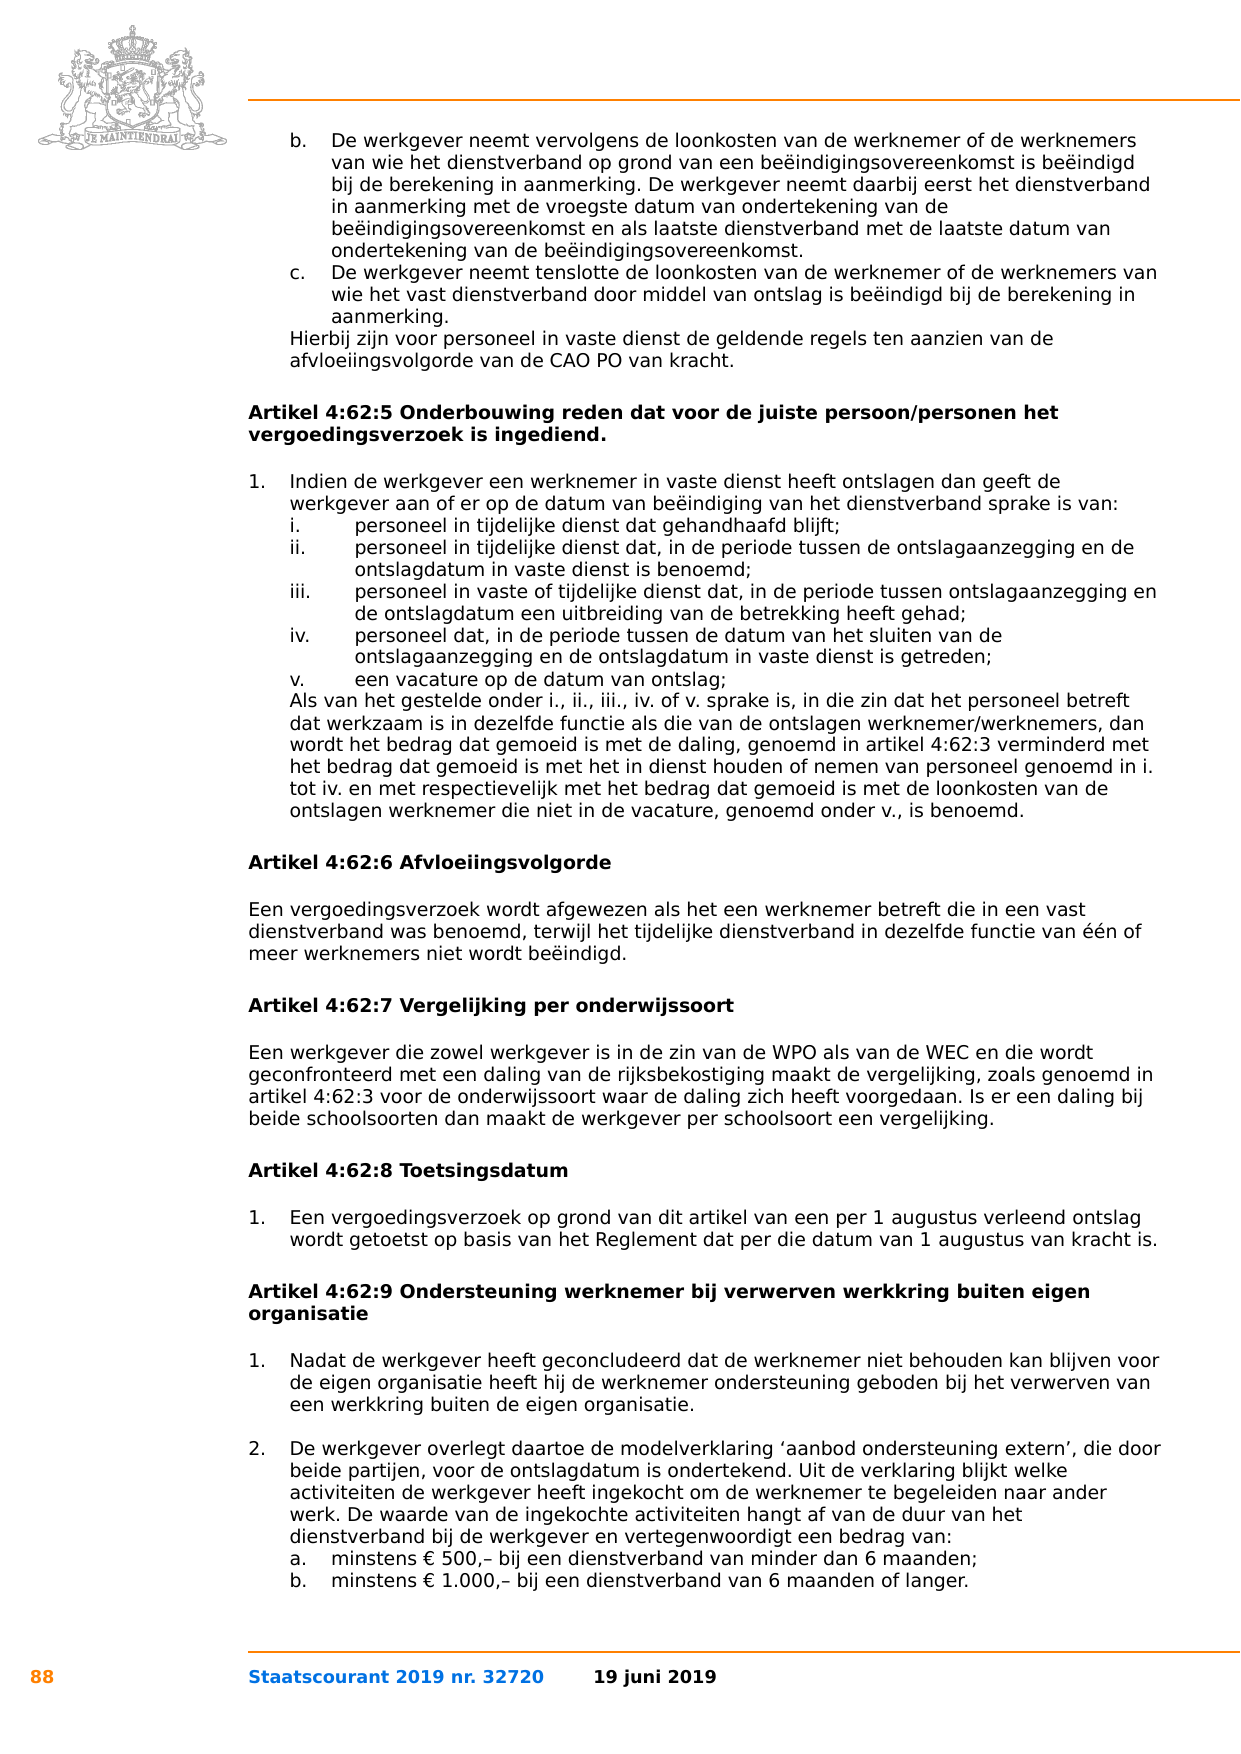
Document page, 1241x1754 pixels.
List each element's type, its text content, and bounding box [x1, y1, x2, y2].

text i. personeel in tijdelijke dienst dat gehandhaafd blijft; [289, 514, 1163, 537]
picture [38, 25, 227, 150]
text ii. personeel in tijdelijke dienst dat, in de periode tussen de ontslagaanzegging en de ontslagdatum in vaste dienst is benoemd; [289, 537, 1163, 581]
text Een werkgever die zowel werkgever is in de zin van de WPO als van de WEC en die wordt geconfronteerd met een daling van de rijksbekostiging maakt de vergelijking, zoals genoemd in artikel 4:62:3 voor de onderwijssoort waar de daling zich heeft voorgedaan. Is er een daling bij beide schoolsoorten dan maakt de werkgever per schoolsoort een vergelijking. [248, 1042, 1163, 1130]
text 1. Indien de werkgever een werknemer in vaste dienst heeft ontslagen dan geeft de werkgever aan of er op de datum van beëindiging van het dienstverband sprake is van: [248, 471, 1163, 514]
subtitle Artikel 4:62:7 Vergelijking per onderwijssoort [248, 995, 1163, 1017]
text b. minstens € 1.000,– bij een dienstverband van 6 maanden of langer. [289, 1570, 1163, 1592]
text v. een vacature op de datum van ontslag; [289, 668, 1163, 690]
text Een vergoedingsverzoek wordt afgewezen als het een werknemer betreft die in een vast dienstverband was benoemd, terwijl het tijdelijke dienstverband in dezelfde functie van één of meer werknemers niet wordt beëindigd. [248, 899, 1163, 965]
text Hierbij zijn voor personeel in vaste dienst de geldende regels ten aanzien van de afvloeiingsvolgorde van de CAO PO van kracht. [289, 328, 1163, 372]
text iii. personeel in vaste of tijdelijke dienst dat, in de periode tussen ontslagaanzegging en de ontslagdatum een uitbreiding van de betrekking heeft gehad; [289, 581, 1163, 624]
subtitle Artikel 4:62:5 Onderbouwing reden dat voor de juiste persoon/personen het vergoedingsverzoek is ingediend. [248, 402, 1163, 446]
text a. minstens € 500,– bij een dienstverband van minder dan 6 maanden; [289, 1548, 1163, 1570]
subtitle Artikel 4:62:9 Ondersteuning werknemer bij verwerven werkkring buiten eigen organisatie [248, 1281, 1163, 1325]
text Als van het gestelde onder i., ii., iii., iv. of v. sprake is, in die zin dat het personeel betreft dat werkzaam is in dezelfde functie als die van de ontslagen werknemer/werknemers, dan wordt het bedrag dat gemoeid is met de daling, genoemd in artikel 4:62:3 verminderd met het bedrag dat gemoeid is met het in dienst houden of nemen van personeel genoemd in i. tot iv. en met respectievelijk met het bedrag dat gemoeid is met de loonkosten van de ontslagen werknemer die niet in de vacature, genoemd onder v., is benoemd. [289, 690, 1163, 822]
subtitle Artikel 4:62:8 Toetsingsdatum [248, 1160, 1163, 1182]
text 1. Nadat de werkgever heeft geconcludeerd dat de werknemer niet behouden kan blijven voor de eigen organisatie heeft hij de werknemer ondersteuning geboden bij het verwerven van een werkkring buiten de eigen organisatie. [248, 1350, 1163, 1416]
text iv. personeel dat, in de periode tussen de datum van het sluiten van de ontslagaanzegging en de ontslagdatum in vaste dienst is getreden; [289, 624, 1163, 668]
text 2. De werkgever overlegt daartoe de modelverklaring ‘aanbod ondersteuning extern’, die door beide partijen, voor de ontslagdatum is ondertekend. Uit de verklaring blijkt welke activiteiten de werkgever heeft ingekocht om de werknemer te begeleiden naar ander werk. De waarde van de ingekochte activiteiten hangt af van de duur van het dienstverband bij de werkgever en vertegenwoordigt een bedrag van: [248, 1438, 1163, 1548]
text c. De werkgever neemt tenslotte de loonkosten van de werknemer of de werknemers van wie het vast dienstverband door middel van ontslag is beëindigd bij de berekening in aanmerking. [289, 262, 1163, 328]
text 1. Een vergoedingsverzoek op grond van dit artikel van een per 1 augustus verleend ontslag wordt getoetst op basis van het Reglement dat per die datum van 1 augustus van kracht is. [248, 1207, 1163, 1251]
text b. De werkgever neemt vervolgens de loonkosten van de werknemer of de werknemers van wie het dienstverband op grond van een beëindigingsovereenkomst is beëindigd bij de berekening in aanmerking. De werkgever neemt daarbij eerst het dienstverband in aanmerking met de vroegste datum van ondertekening van de beëindigingsovereenkomst en als laatste dienstverband met de laatste datum van ondertekening van de beëindigingsovereenkomst. [289, 130, 1163, 262]
subtitle Artikel 4:62:6 Afvloeiingsvolgorde [248, 852, 1163, 874]
